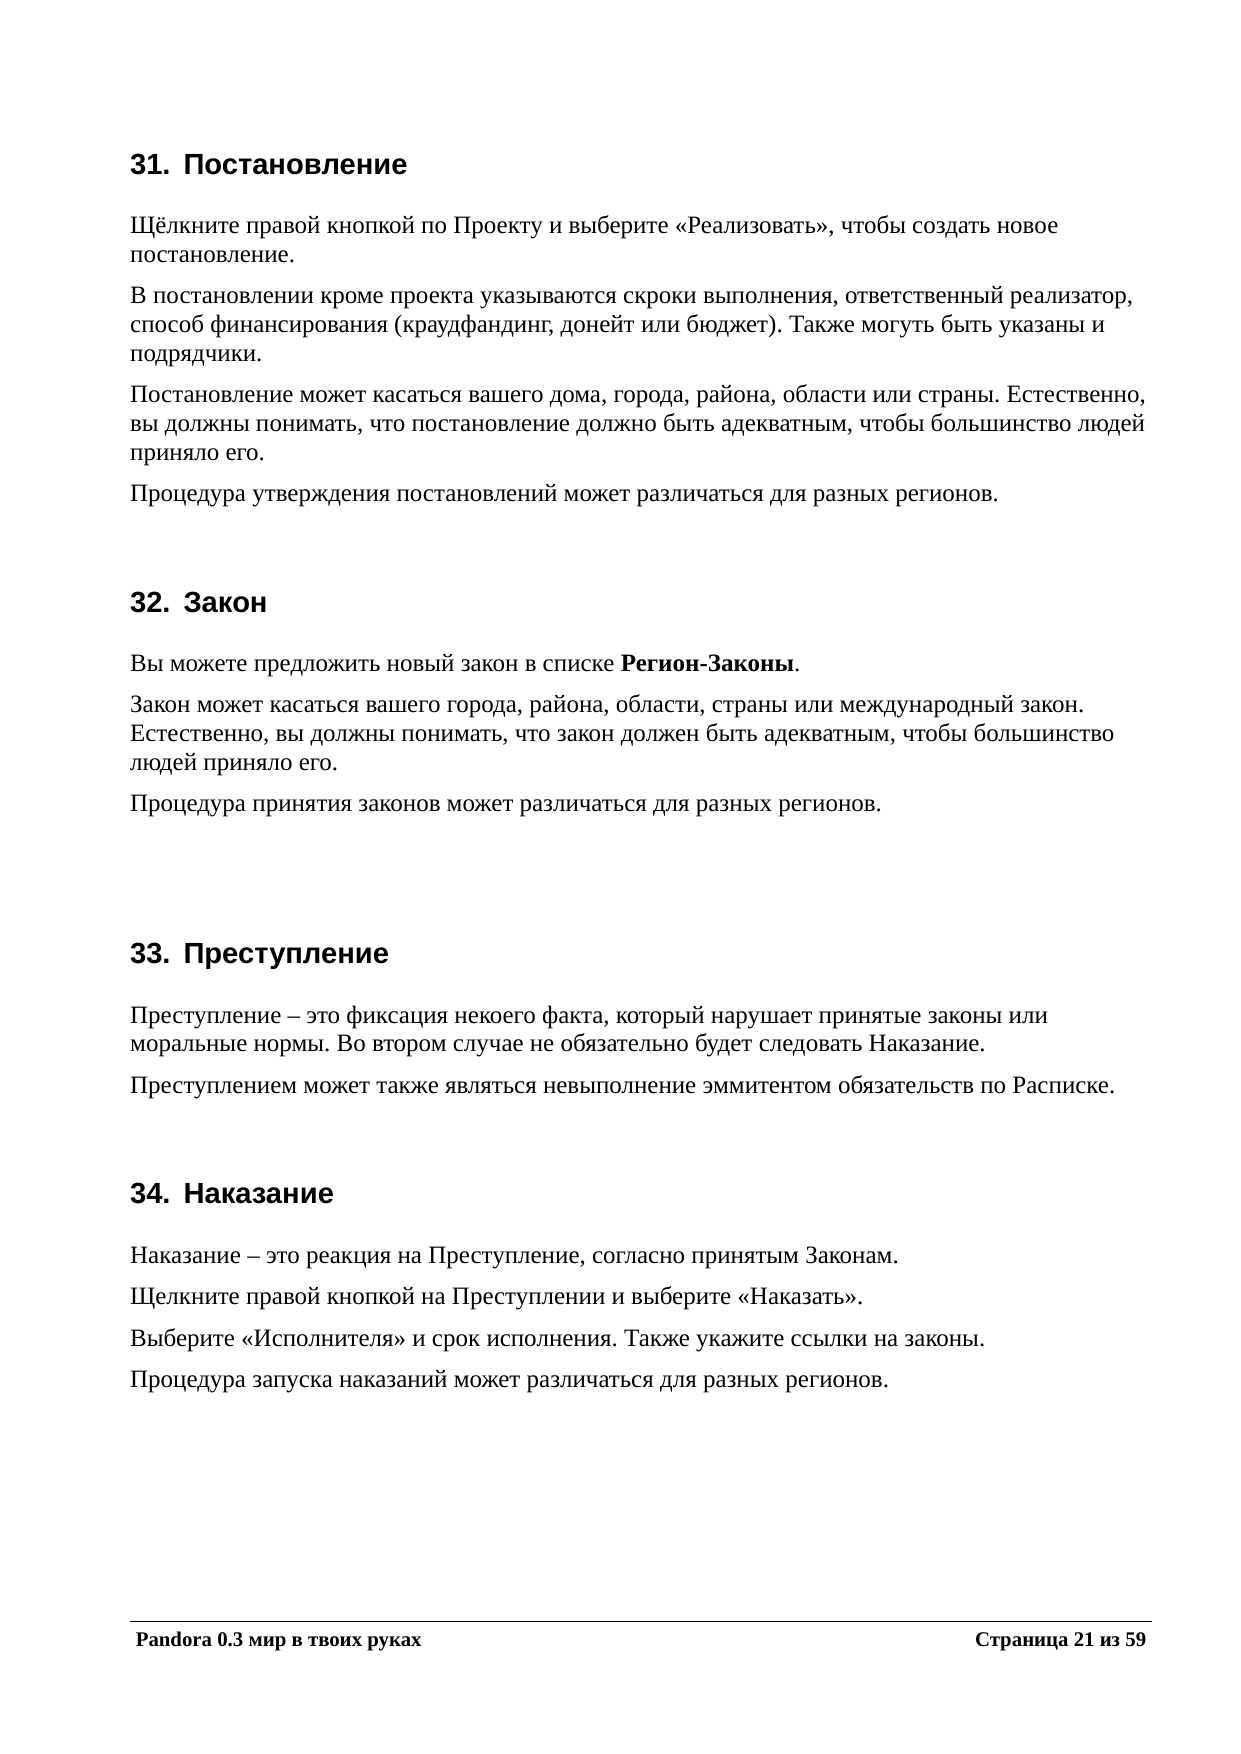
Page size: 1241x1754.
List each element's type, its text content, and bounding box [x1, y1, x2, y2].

text Постановление может касаться вашего дома, города, района, области или страны. Естественно, вы должны понимать, что постановление должно быть адекватным, чтобы большинство людей приняло его. [130, 379, 1152, 465]
text В постановлении кроме проекта указываются скроки выполнения, ответственный реализатор, способ финансирования (краудфандинг, донейт или бюджет). Также могуть быть указаны и подрядчики. [130, 280, 1152, 367]
subtitle Постановление [130, 147, 1152, 180]
text Наказание – это реакция на Преступление, согласно принятым Законам. [130, 1240, 1152, 1269]
text Щёлкните правой кнопкой по Проекту и выберите «Реализовать», чтобы создать новое постановление. [130, 210, 1152, 268]
subtitle Закон [130, 584, 1152, 618]
text Вы можете предложить новый закон в списке Регион-Законы. [130, 648, 1152, 677]
text Процедура запуска наказаний может различаться для разных регионов. [130, 1364, 1152, 1393]
text Щелкните правой кнопкой на Преступлении и выберите «Наказать». [130, 1281, 1152, 1310]
text Процедура утверждения постановлений может различаться для разных регионов. [130, 478, 1152, 507]
text Процедура принятия законов может различаться для разных регионов. [130, 788, 1152, 817]
subtitle Преступление [130, 936, 1152, 970]
text Закон может касаться вашего города, района, области, страны или международный закон. Естественно, вы должны понимать, что закон должен быть адекватным, чтобы большинство людей приняло его. [130, 689, 1152, 776]
text Преступление – это фиксация некоего факта, который нарушает принятые законы или моральные нормы. Во втором случае не обязательно будет следовать Наказание. [130, 1000, 1152, 1057]
text Преступлением может также являться невыполнение эммитентом обязательств по Расписке. [130, 1070, 1152, 1098]
text Выберите «Исполнителя» и срок исполнения. Также укажите ссылки на законы. [130, 1323, 1152, 1351]
subtitle Наказание [130, 1176, 1152, 1210]
